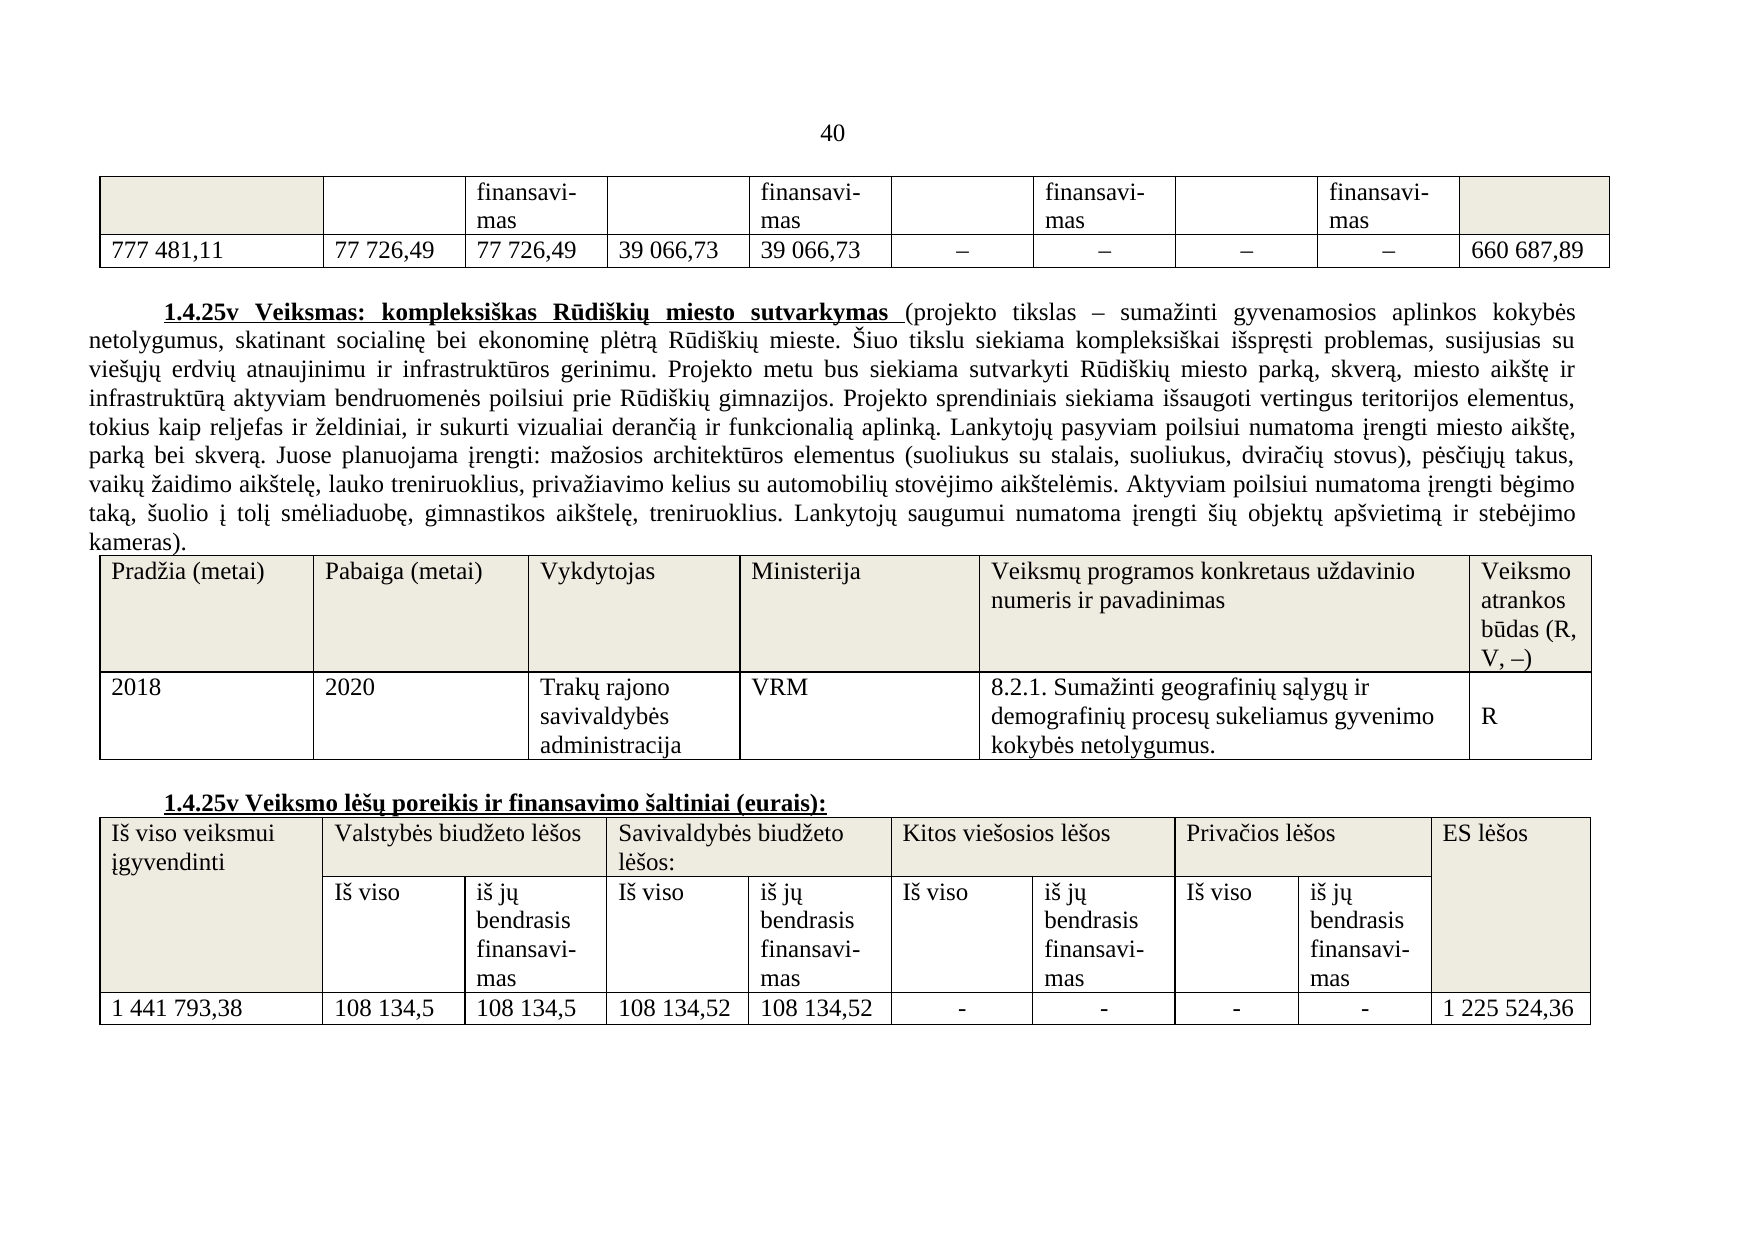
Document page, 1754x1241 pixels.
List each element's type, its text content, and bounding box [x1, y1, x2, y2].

table_cell 108 134,5 [466, 993, 606, 1024]
table_cell Iš viso [607, 877, 748, 992]
table_cell [892, 177, 1033, 234]
table_header Pabaiga (metai) [314, 556, 528, 671]
table_cell 108 134,52 [749, 993, 891, 1024]
table_header Vykdytojas [529, 556, 739, 671]
table_cell 108 134,52 [607, 993, 748, 1024]
table_cell 39 066,73 [750, 235, 891, 267]
table_cell 77 726,49 [324, 235, 465, 267]
table_header Veiksmų programos konkretaus uždavinio numeris ir pavadinimas [980, 556, 1469, 671]
table_cell - [892, 993, 1032, 1024]
text 1.4.25v Veiksmo lėšų poreikis ir finansavimo šaltiniai (eurais): [89, 788, 1577, 817]
table_cell iš jų bendrasis finansavi- mas [1033, 877, 1174, 992]
table_cell Iš viso [323, 877, 464, 992]
table_cell 1 441 793,38 [101, 993, 322, 1024]
table_header Kitos viešosios lėšos [892, 818, 1174, 876]
table_header Ministerija [741, 556, 979, 671]
table_cell – [1034, 235, 1175, 267]
table_header Veiksmo atrankos būdas (R, V, –) [1470, 556, 1591, 671]
table_cell 77 726,49 [466, 235, 607, 267]
table_cell – [1318, 235, 1459, 267]
table_cell Trakų rajono savivaldybės administracija [529, 673, 739, 759]
table_cell 660 687,89 [1460, 235, 1609, 267]
table_cell iš jų bendrasis finansavi- mas [749, 877, 891, 992]
table_cell 8.2.1. Sumažinti geografinių sąlygų ir demografinių procesų sukeliamus gyvenimo kokybės netolygumus. [980, 673, 1469, 759]
table_cell Iš viso [892, 877, 1032, 992]
table_header ES lėšos [1432, 818, 1590, 992]
table_cell - [1176, 993, 1298, 1024]
table_cell 39 066,73 [608, 235, 749, 267]
table_header Pradžia (metai) [101, 556, 313, 671]
table_cell R [1470, 673, 1591, 759]
table_header [101, 177, 323, 234]
table_cell iš jų bendrasis finansavi- mas [466, 877, 606, 992]
table_cell 2018 [101, 673, 313, 759]
table_header Iš viso veiksmui įgyvendinti [101, 818, 322, 992]
table_header [1460, 177, 1609, 234]
table_header Valstybės biudžeto lėšos [323, 818, 606, 876]
table_header Savivaldybės biudžeto lėšos: [607, 818, 891, 876]
table_cell 777 481,11 [101, 235, 323, 267]
table_cell [608, 177, 749, 234]
table_cell iš jų bendrasis finansavi- mas [1299, 877, 1431, 992]
table_cell finansavi- mas [1034, 177, 1175, 234]
table_cell VRM [741, 673, 979, 759]
table_cell - [1299, 993, 1431, 1024]
table_cell finansavi- mas [750, 177, 891, 234]
table_cell finansavi- mas [466, 177, 607, 234]
table_cell – [1176, 235, 1317, 267]
table_cell [324, 177, 465, 234]
text 1.4.25v Veiksmas: kompleksiškas Rūdiškių miesto sutvarkymas (projekto tikslas – sumažinti gyvenamosios aplinkos kokybės netolygumus, skatinant socialinę bei ekonominę plėtrą Rūdiškių mieste. Šiuo tikslu siekiama kompleksiškai išspręsti problemas, susijusias su viešųjų erdvių atnaujinimu ir infrastruktūros gerinimu. Projekto metu bus siekiama sutvarkyti Rūdiškių miesto parką, skverą, miesto aikštę ir infrastruktūrą aktyviam bendruomenės poilsiui prie Rūdiškių gimnazijos. Projekto sprendiniais siekiama išsaugoti vertingus teritorijos elementus, tokius kaip reljefas ir želdiniai, ir sukurti vizualiai derančią ir funkcionalią aplinką. Lankytojų pasyviam poilsiui numatoma įrengti miesto aikštę, parką bei skverą. Juose planuojama įrengti: mažosios architektūros elementus (suoliukus su stalais, suoliukus, dviračių stovus), pėsčiųjų takus, vaikų žaidimo aikštelę, lauko treniruoklius, privažiavimo kelius su automobilių stovėjimo aikštelėmis. Aktyviam poilsiui numatoma įrengti bėgimo taką, šuolio į tolį smėliaduobę, gimnastikos aikštelę, treniruoklius. Lankytojų saugumui numatoma įrengti šių objektų apšvietimą ir stebėjimo kameras). [89, 297, 1577, 555]
table_cell 1 225 524,36 [1432, 993, 1590, 1024]
table_cell finansavi- mas [1318, 177, 1459, 234]
table_cell Iš viso [1176, 877, 1298, 992]
table_cell 108 134,5 [323, 993, 464, 1024]
table_header Privačios lėšos [1176, 818, 1431, 876]
table_cell 2020 [314, 673, 528, 759]
table_cell - [1033, 993, 1174, 1024]
table_cell – [892, 235, 1033, 267]
table_cell [1176, 177, 1317, 234]
